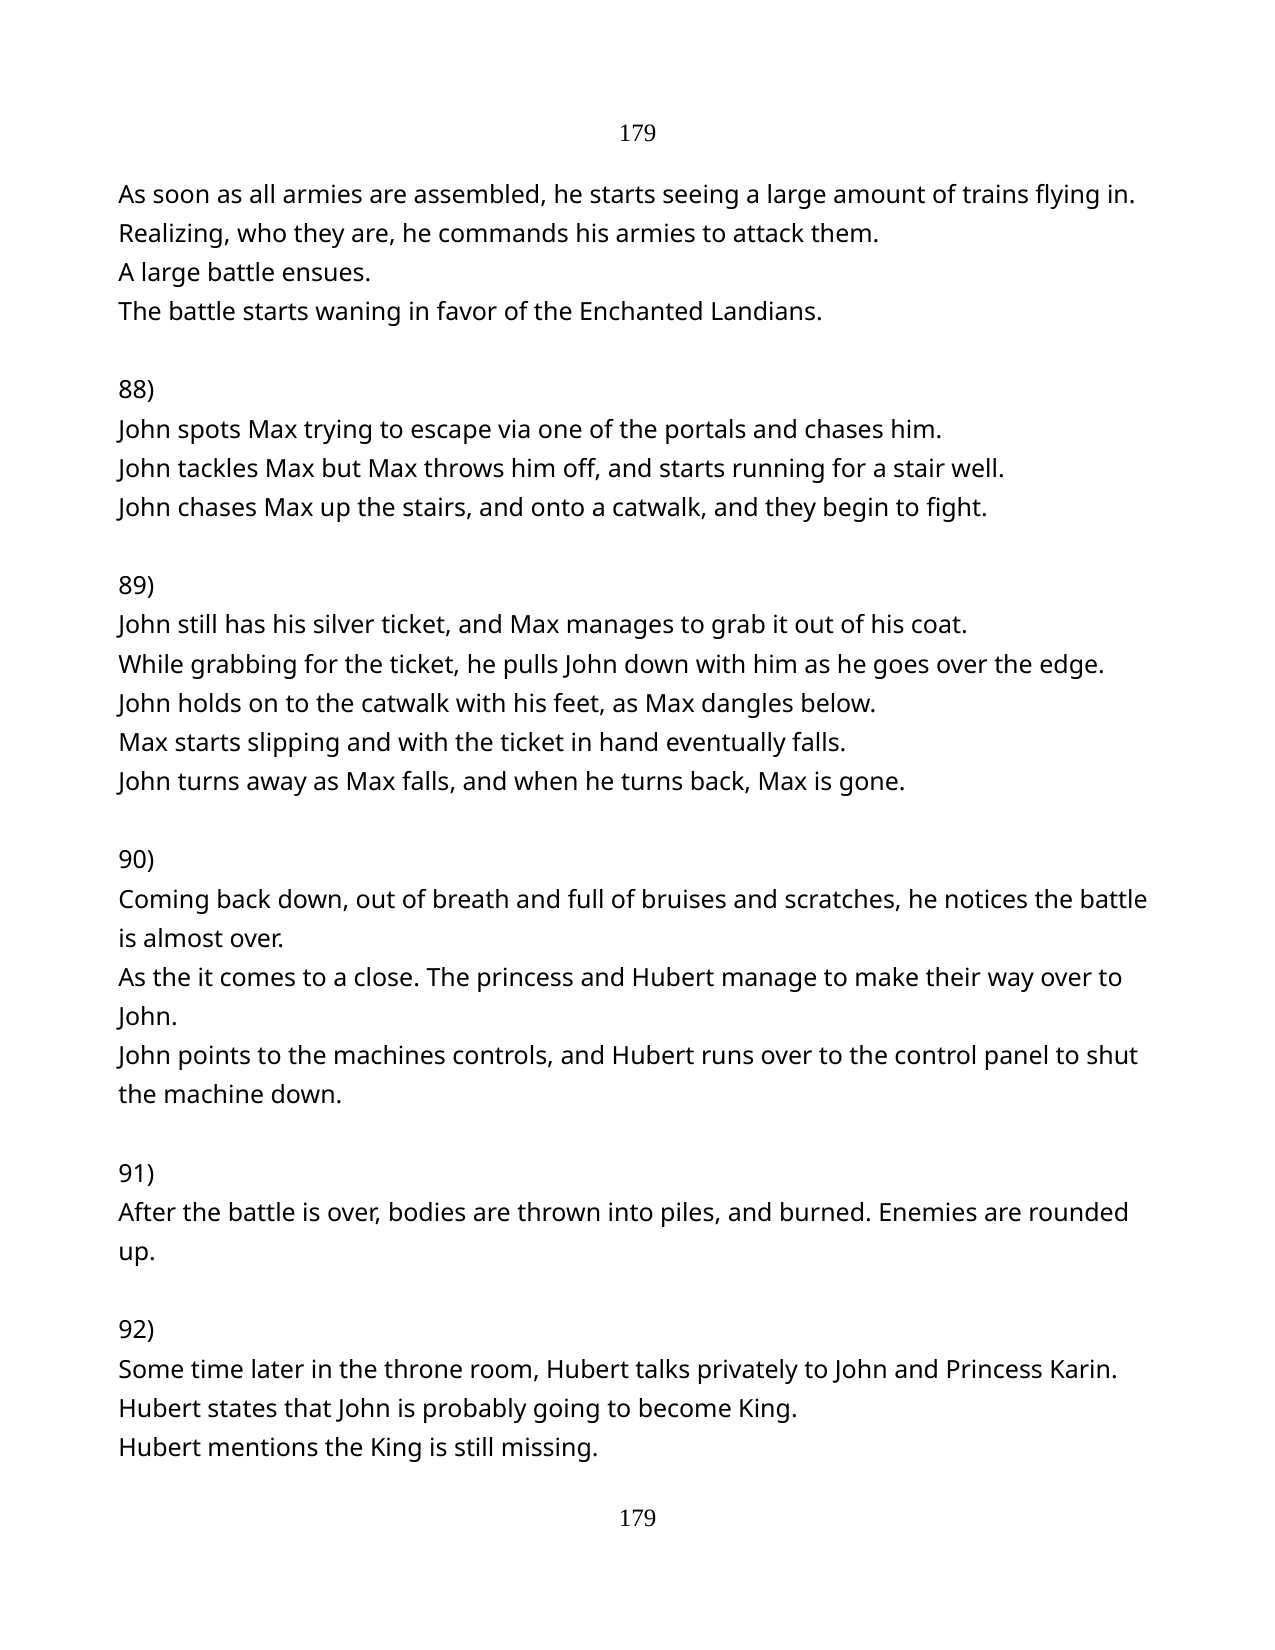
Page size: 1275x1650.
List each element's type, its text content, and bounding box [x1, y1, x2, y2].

text Hubert states that John is probably going to become King. [118, 1391, 1157, 1424]
text John spots Max trying to escape via one of the portals and chases him. [118, 411, 1157, 445]
text 88) [118, 372, 1157, 406]
text As soon as all armies are assembled, he starts seeing a large amount of trains flying in. [118, 176, 1157, 210]
text John holds on to the catwalk with his feet, as Max dangles below. [118, 686, 1157, 719]
text 91) [118, 1156, 1157, 1189]
text 90) [118, 842, 1157, 876]
text A large battle ensues. [118, 255, 1157, 289]
text The battle starts waning in favor of the Enchanted Landians. [118, 294, 1157, 328]
text 89) [118, 568, 1157, 602]
text After the battle is over, bodies are thrown into piles, and burned. Enemies are rounded up. [118, 1195, 1157, 1268]
text Realizing, who they are, he commands his armies to attack them. [118, 216, 1157, 249]
text John still has his silver ticket, and Max manages to grab it out of his coat. [118, 607, 1157, 641]
text John points to the machines controls, and Hubert runs over to the control panel to shut the machine down. [118, 1038, 1157, 1111]
text Hubert mentions the King is still missing. [118, 1430, 1157, 1464]
text Some time later in the throne room, Hubert talks privately to John and Princess Karin. [118, 1351, 1157, 1385]
text Max starts slipping and with the ticket in hand eventually falls. [118, 725, 1157, 759]
text 92) [118, 1312, 1157, 1346]
text As the it comes to a close. The princess and Hubert manage to make their way over to John. [118, 960, 1157, 1033]
text John tackles Max but Max throws him off, and starts running for a stair well. [118, 451, 1157, 484]
text John turns away as Max falls, and when he turns back, Max is gone. [118, 764, 1157, 798]
text While grabbing for the ticket, he pulls John down with him as he goes over the edge. [118, 646, 1157, 680]
text John chases Max up the stairs, and onto a catwalk, and they begin to fight. [118, 490, 1157, 524]
text Coming back down, out of breath and full of bruises and scratches, he notices the battle is almost over. [118, 881, 1157, 954]
